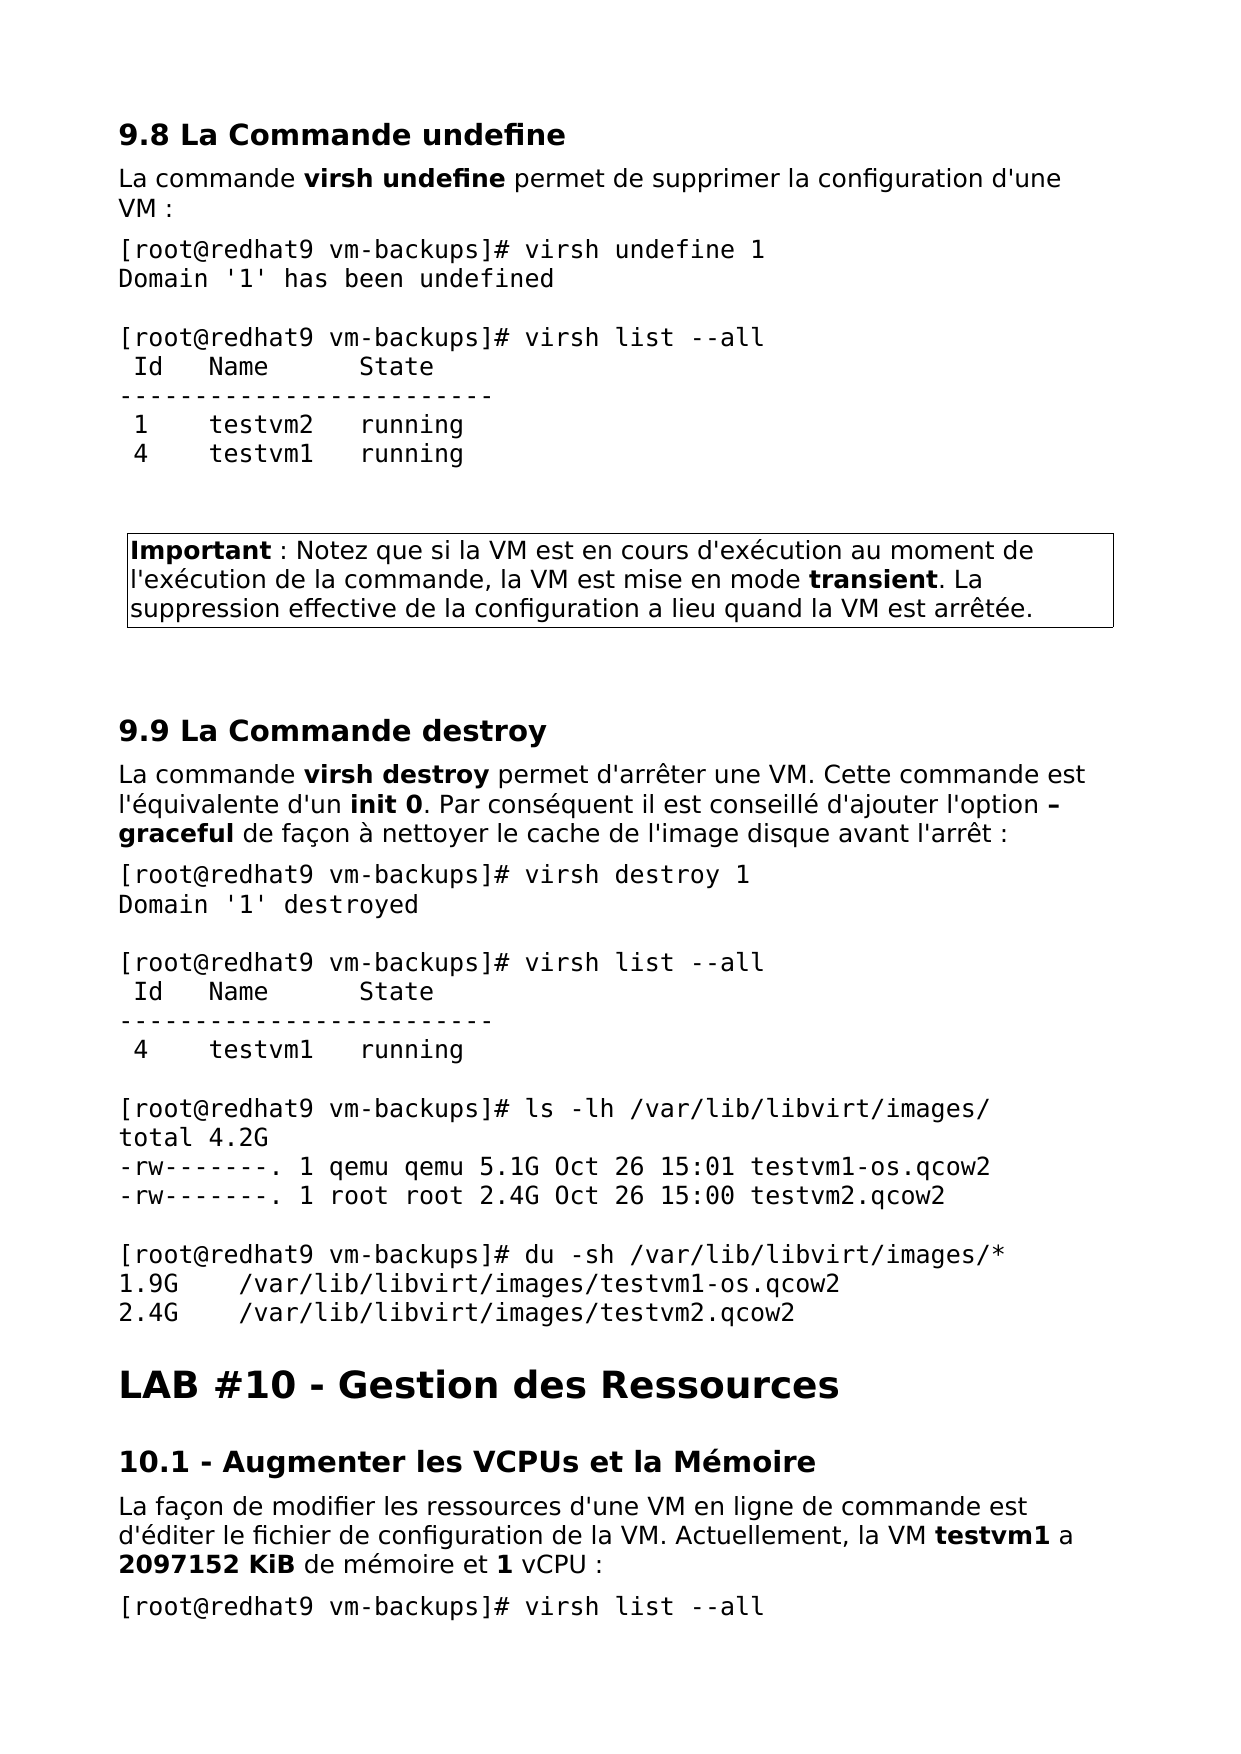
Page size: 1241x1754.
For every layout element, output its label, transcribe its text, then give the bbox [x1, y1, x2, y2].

text La façon de modifier les ressources d'une VM en ligne de commande est d'éditer le fichier de configuration de la VM. Actuellement, la VM testvm1 a 2097152 KiB de mémoire et 1 vCPU : [118, 1492, 1122, 1579]
subtitle 9.8 La Commande undefine [118, 118, 1122, 152]
table_header Important : Notez que si la VM est en cours d'exécution au moment de l'exécution de la commande, la VM est mise en mode transient. La suppression effective de la configuration a lieu quand la VM est arrêtée. [128, 534, 1113, 627]
subtitle 10.1 - Augmenter les VCPUs et la Mémoire [118, 1445, 1122, 1479]
text La commande virsh destroy permet d'arrêter une VM. Cette commande est l'équivalente d'un init 0. Par conséquent il est conseillé d'ajouter l'option –graceful de façon à nettoyer le cache de l'image disque avant l'arrêt : [118, 761, 1122, 848]
text [root@redhat9 vm-backups]# virsh undefine 1 Domain '1' has been undefined [root@redhat9 vm-backups]# virsh list --all Id Name State ------------------------- 1 testvm2 running 4 testvm1 running [118, 235, 1122, 469]
subtitle 9.9 La Commande destroy [118, 714, 1122, 748]
text [root@redhat9 vm-backups]# virsh destroy 1 Domain '1' destroyed [root@redhat9 vm-backups]# virsh list --all Id Name State ------------------------- 4 testvm1 running [root@redhat9 vm-backups]# ls -lh /var/lib/libvirt/images/ total 4.2G -rw-------. 1 qemu qemu 5.1G Oct 26 15:01 testvm1-os.qcow2 -rw-------. 1 root root 2.4G Oct 26 15:00 testvm2.qcow2 [root@redhat9 vm-backups]# du -sh /var/lib/libvirt/images/* 1.9G /var/lib/libvirt/images/testvm1-os.qcow2 2.4G /var/lib/libvirt/images/testvm2.qcow2 [118, 861, 1122, 1327]
text La commande virsh undefine permet de supprimer la configuration d'une VM : [118, 164, 1122, 223]
text [root@redhat9 vm-backups]# virsh list --all [118, 1592, 1122, 1621]
subtitle LAB #10 - Gestion des Ressources [118, 1364, 1122, 1408]
